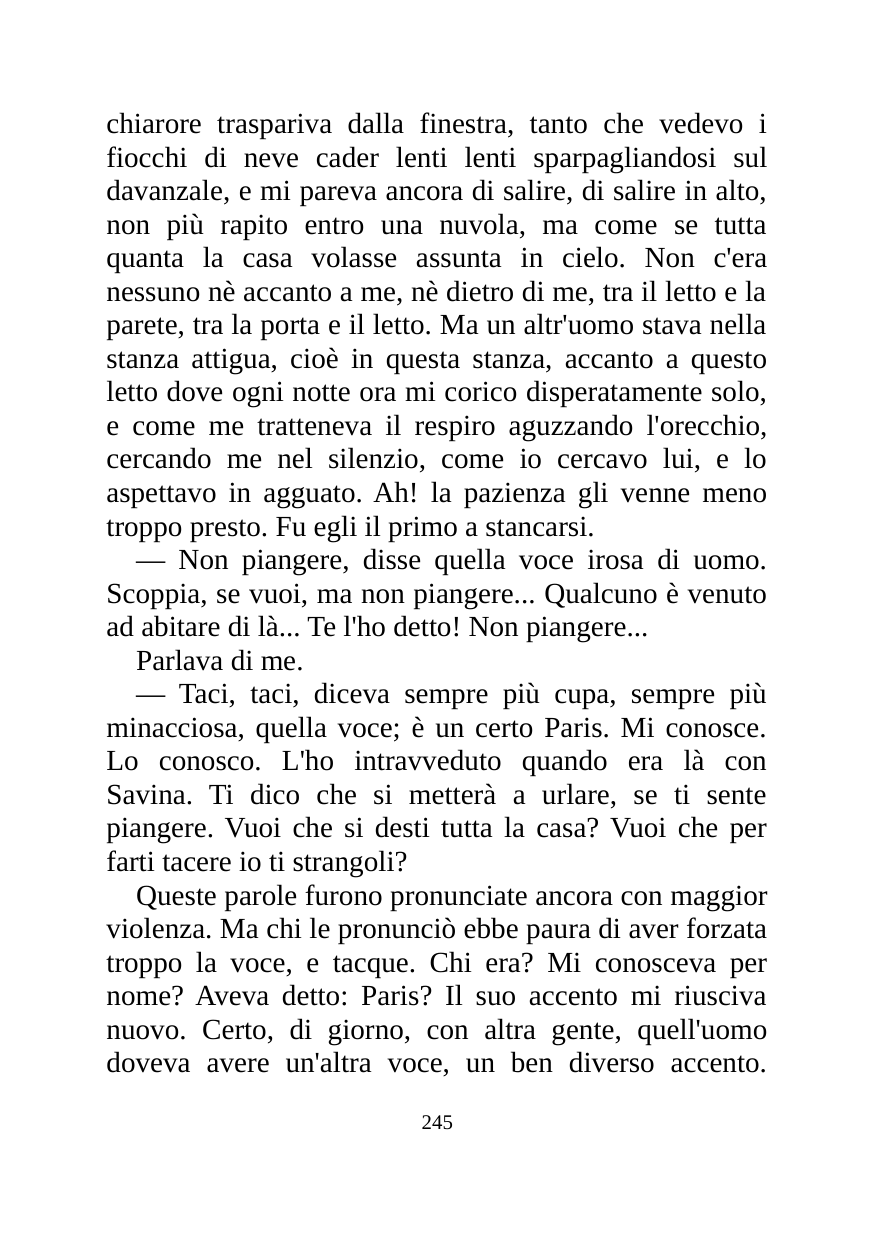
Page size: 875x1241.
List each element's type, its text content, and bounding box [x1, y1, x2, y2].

text — Non piangere, disse quella voce irosa di uomo. Scoppia, se vuoi, ma non piangere... Qualcuno è venuto ad abitare di là... Te l'ho detto! Non piangere... [106, 542, 768, 643]
text chiarore traspariva dalla finestra, tanto che vedevo i fiocchi di neve cader lenti lenti sparpagliandosi sul davanzale, e mi pareva ancora di salire, di salire in alto, non più rapito entro una nuvola, ma come se tutta quanta la casa volasse assunta in cielo. Non c'era nessuno nè accanto a me, nè dietro di me, tra il letto e la parete, tra la porta e il letto. Ma un altr'uomo stava nella stanza attigua, cioè in questa stanza, accanto a questo letto dove ogni notte ora mi corico disperatamente solo, e come me tratteneva il respiro aguzzando l'orecchio, cercando me nel silenzio, come io cercavo lui, e lo aspettavo in agguato. Ah! la pazienza gli venne meno troppo presto. Fu egli il primo a stancarsi. [106, 106, 768, 542]
text — Taci, taci, diceva sempre più cupa, sempre più minacciosa, quella voce; è un certo Paris. Mi conosce. Lo conosco. L'ho intravveduto quando era là con Savina. Ti dico che si metterà a urlare, se ti sente piangere. Vuoi che si desti tutta la casa? Vuoi che per farti tacere io ti strangoli? [106, 676, 768, 878]
text Queste parole furono pronunciate ancora con maggior violenza. Ma chi le pronunciò ebbe paura di aver forzata troppo la voce, e tacque. Chi era? Mi conosceva per nome? Aveva detto: Paris? Il suo accento mi riusciva nuovo. Certo, di giorno, con altra gente, quell'uomo doveva avere un'altra voce, un ben diverso accento. [106, 878, 768, 1079]
text Parlava di me. [106, 643, 768, 676]
